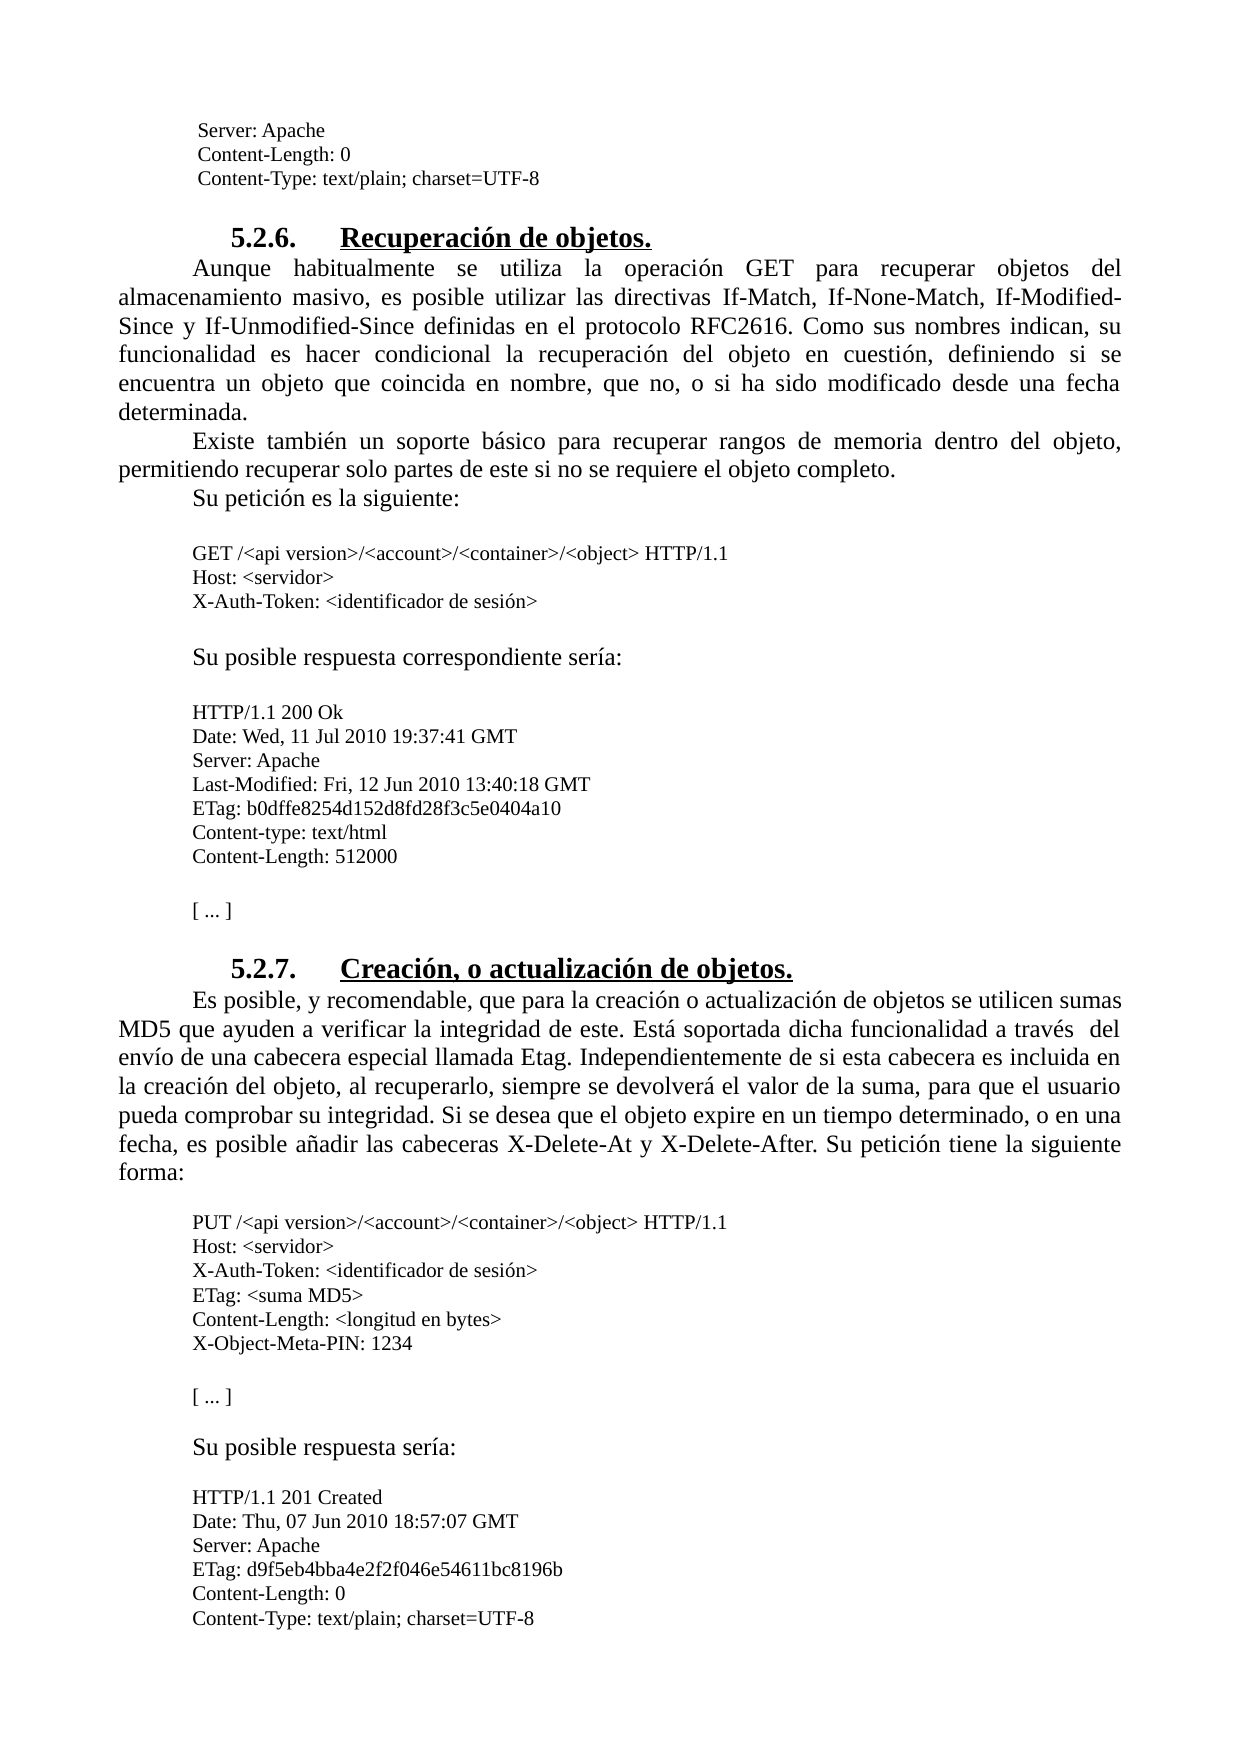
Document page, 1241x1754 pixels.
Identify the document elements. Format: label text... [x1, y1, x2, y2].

text Content-Type: text/plain; charset=UTF-8 [118, 166, 1122, 190]
text Existe también un soporte básico para recuperar rangos de memoria dentro del objeto, permitiendo recuperar solo partes de este si no se requiere el objeto completo. [118, 426, 1122, 483]
text GET /<api version>/<account>/<container>/<object> HTTP/1.1 [118, 541, 1122, 565]
text Date: Wed, 11 Jul 2010 19:37:41 GMT [118, 724, 1122, 748]
text X-Auth-Token: <identificador de sesión> [118, 1258, 1122, 1282]
text ETag: <suma MD5> [118, 1282, 1122, 1307]
list Recuperación de objetos. [231, 220, 1122, 253]
text Su petición es la siguiente: [118, 483, 1122, 512]
text Su posible respuesta sería: [118, 1432, 1122, 1461]
text Content-Type: text/plain; charset=UTF-8 [118, 1605, 1122, 1629]
list Creación, o actualización de objetos. [231, 951, 1122, 985]
text X-Auth-Token: <identificador de sesión> [118, 589, 1122, 613]
text Last-Modified: Fri, 12 Jun 2010 13:40:18 GMT [118, 772, 1122, 796]
text Host: <servidor> [118, 1234, 1122, 1258]
text Content-Length: 0 [118, 1581, 1122, 1605]
text X-Object-Meta-PIN: 1234 [118, 1331, 1122, 1355]
text HTTP/1.1 200 Ok [118, 700, 1122, 724]
text [ ... ] [118, 898, 1122, 922]
text Su posible respuesta correspondiente sería: [118, 642, 1122, 671]
text Es posible, y recomendable, que para la creación o actualización de objetos se utilicen sumas MD5 que ayuden a verificar la integridad de este. Está soportada dicha funcionalidad a través del envío de una cabecera especial llamada Etag. Independientemente de si esta cabecera es incluida en la creación del objeto, al recuperarlo, siempre se devolverá el valor de la suma, para que el usuario pueda comprobar su integridad. Si se desea que el objeto expire en un tiempo determinado, o en una fecha, es posible añadir las cabeceras X-Delete-At y X-Delete-After. Su petición tiene la siguiente forma: [118, 985, 1122, 1186]
text [ ... ] [118, 1384, 1122, 1408]
text Server: Apache [118, 748, 1122, 772]
text Host: <servidor> [118, 565, 1122, 589]
text PUT /<api version>/<account>/<container>/<object> HTTP/1.1 [118, 1210, 1122, 1234]
text Server: Apache [118, 118, 1122, 142]
text Content-Length: 512000 [118, 844, 1122, 868]
text Server: Apache [118, 1533, 1122, 1557]
text Aunque habitualmente se utiliza la operación GET para recuperar objetos del almacenamiento masivo, es posible utilizar las directivas If-Match, If-None-Match, If-Modified-Since y If-Unmodified-Since definidas en el protocolo RFC2616. Como sus nombres indican, su funcionalidad es hacer condicional la recuperación del objeto en cuestión, definiendo si se encuentra un objeto que coincida en nombre, que no, o si ha sido modificado desde una fecha determinada. [118, 253, 1122, 426]
text ETag: d9f5eb4bba4e2f2f046e54611bc8196b [118, 1557, 1122, 1581]
text HTTP/1.1 201 Created [118, 1485, 1122, 1509]
text Content-Length: <longitud en bytes> [118, 1307, 1122, 1331]
text Date: Thu, 07 Jun 2010 18:57:07 GMT [118, 1509, 1122, 1533]
text ETag: b0dffe8254d152d8fd28f3c5e0404a10 [118, 796, 1122, 820]
text Content-Length: 0 [118, 142, 1122, 166]
text Content-type: text/html [118, 820, 1122, 844]
